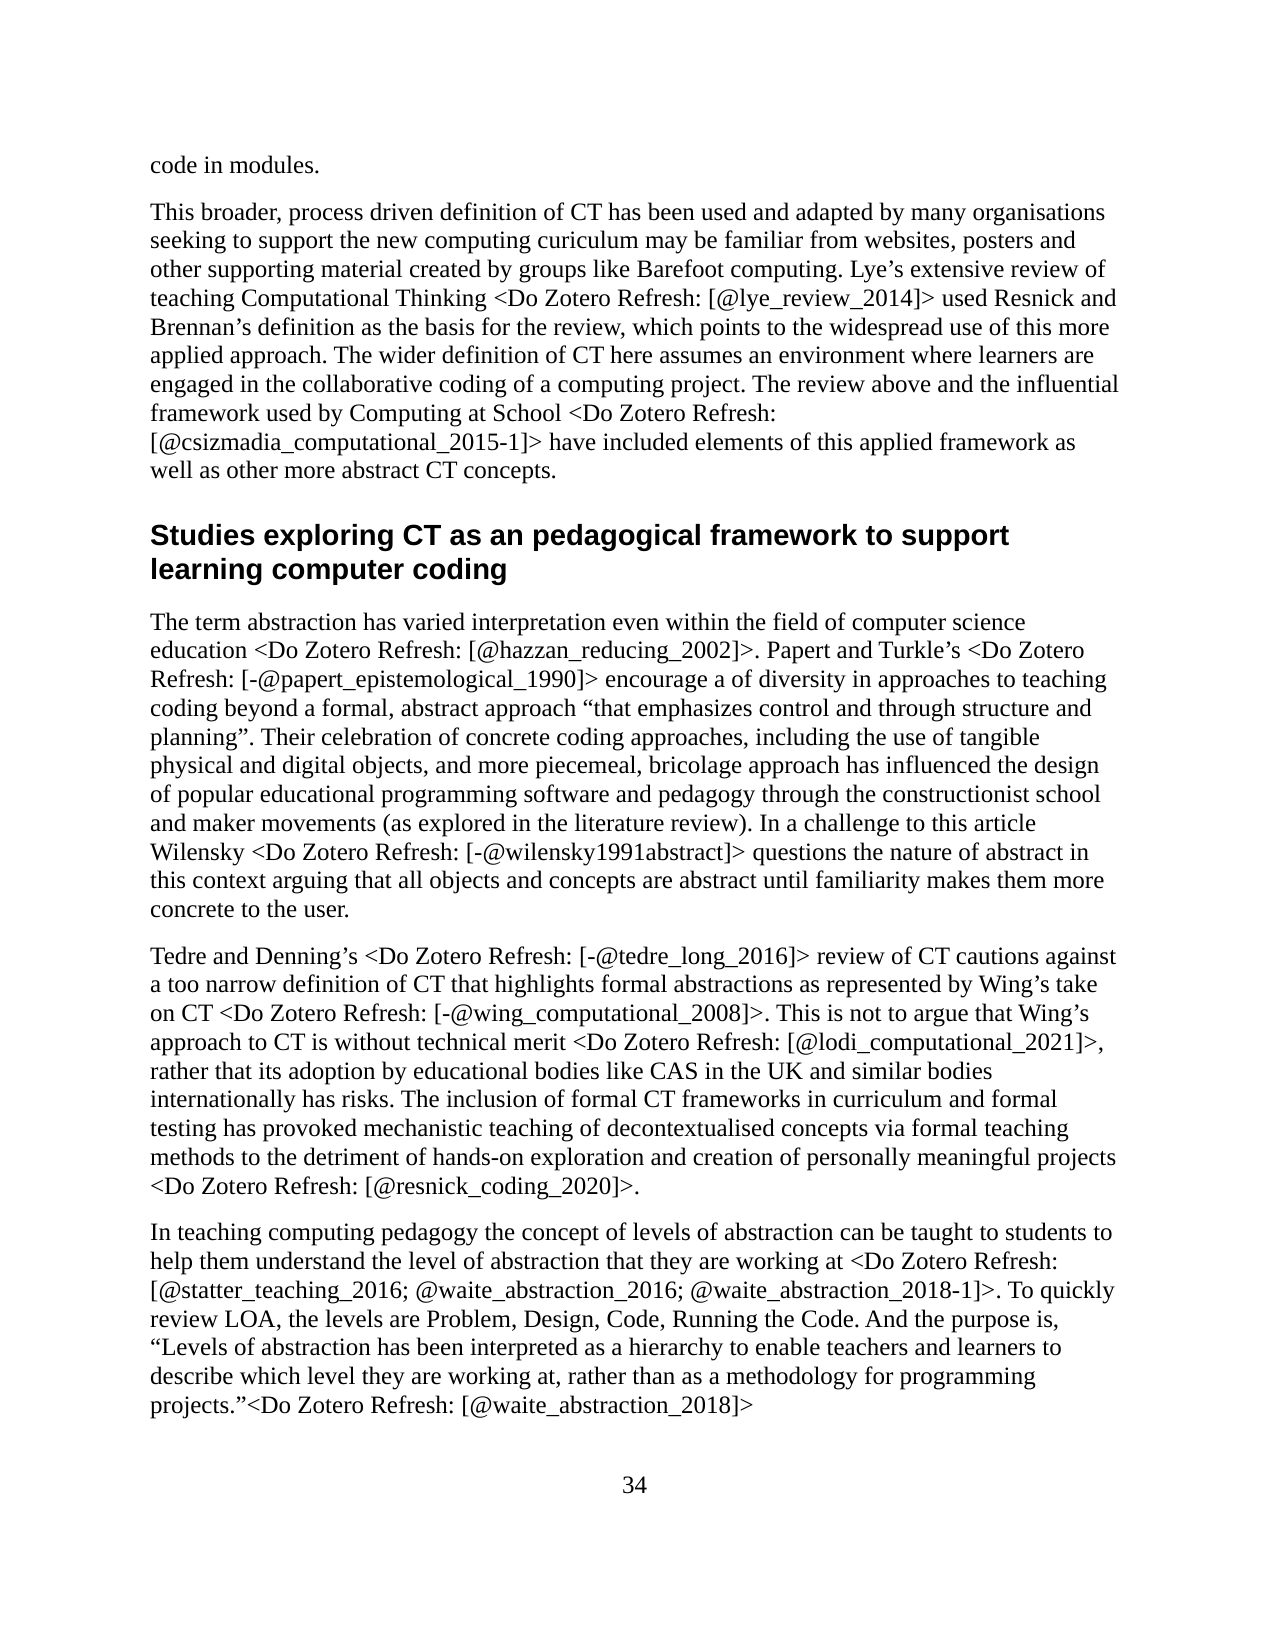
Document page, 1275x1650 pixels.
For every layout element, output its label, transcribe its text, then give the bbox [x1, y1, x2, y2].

text The term abstraction has varied interpretation even within the field of computer science education <Do Zotero Refresh: [@hazzan_reducing_2002]>. Papert and Turkle’s <Do Zotero Refresh: [-@papert_epistemological_1990]> encourage a of diversity in approaches to teaching coding beyond a formal, abstract approach “that emphasizes control and through structure and planning”. Their celebration of concrete coding approaches, including the use of tangible physical and digital objects, and more piecemeal, bricolage approach has influenced the design of popular educational programming software and pedagogy through the constructionist school and maker movements (as explored in the literature review). In a challenge to this article Wilensky <Do Zotero Refresh: [-@wilensky1991abstract]> questions the nature of abstract in this context arguing that all objects and concepts are abstract until familiarity makes them more concrete to the user. [150, 607, 1125, 923]
text code in modules. [150, 150, 1125, 179]
text This broader, process driven definition of CT has been used and adapted by many organisations seeking to support the new computing curiculum may be familiar from websites, posters and other supporting material created by groups like Barefoot computing. Lye’s extensive review of teaching Computational Thinking <Do Zotero Refresh: [@lye_review_2014]> used Resnick and Brennan’s definition as the basis for the review, which points to the widespread use of this more applied approach. The wider definition of CT here assumes an environment where learners are engaged in the collaborative coding of a computing project. The review above and the influential framework used by Computing at School <Do Zotero Refresh: [@csizmadia_computational_2015-1]> have included elements of this applied framework as well as other more abstract CT concepts. [150, 197, 1125, 484]
subtitle Studies exploring CT as an pedagogical framework to support learning computer coding [150, 518, 1125, 585]
text Tedre and Denning’s <Do Zotero Refresh: [-@tedre_long_2016]> review of CT cautions against a too narrow definition of CT that highlights formal abstractions as represented by Wing’s take on CT <Do Zotero Refresh: [-@wing_computational_2008]>. This is not to argue that Wing’s approach to CT is without technical merit <Do Zotero Refresh: [@lodi_computational_2021]>, rather that its adoption by educational bodies like CAS in the UK and similar bodies internationally has risks. The inclusion of formal CT frameworks in curriculum and formal testing has provoked mechanistic teaching of decontextualised concepts via formal teaching methods to the detriment of hands-on exploration and creation of personally meaningful projects <Do Zotero Refresh: [@resnick_coding_2020]>. [150, 941, 1125, 1199]
text In teaching computing pedagogy the concept of levels of abstraction can be taught to students to help them understand the level of abstraction that they are working at <Do Zotero Refresh: [@statter_teaching_2016; @waite_abstraction_2016; @waite_abstraction_2018-1]>. To quickly review LOA, the levels are Problem, Design, Code, Running the Code. And the purpose is, “Levels of abstraction has been interpreted as a hierarchy to enable teachers and learners to describe which level they are working at, rather than as a methodology for programming projects.”<Do Zotero Refresh: [@waite_abstraction_2018]> [150, 1217, 1125, 1419]
